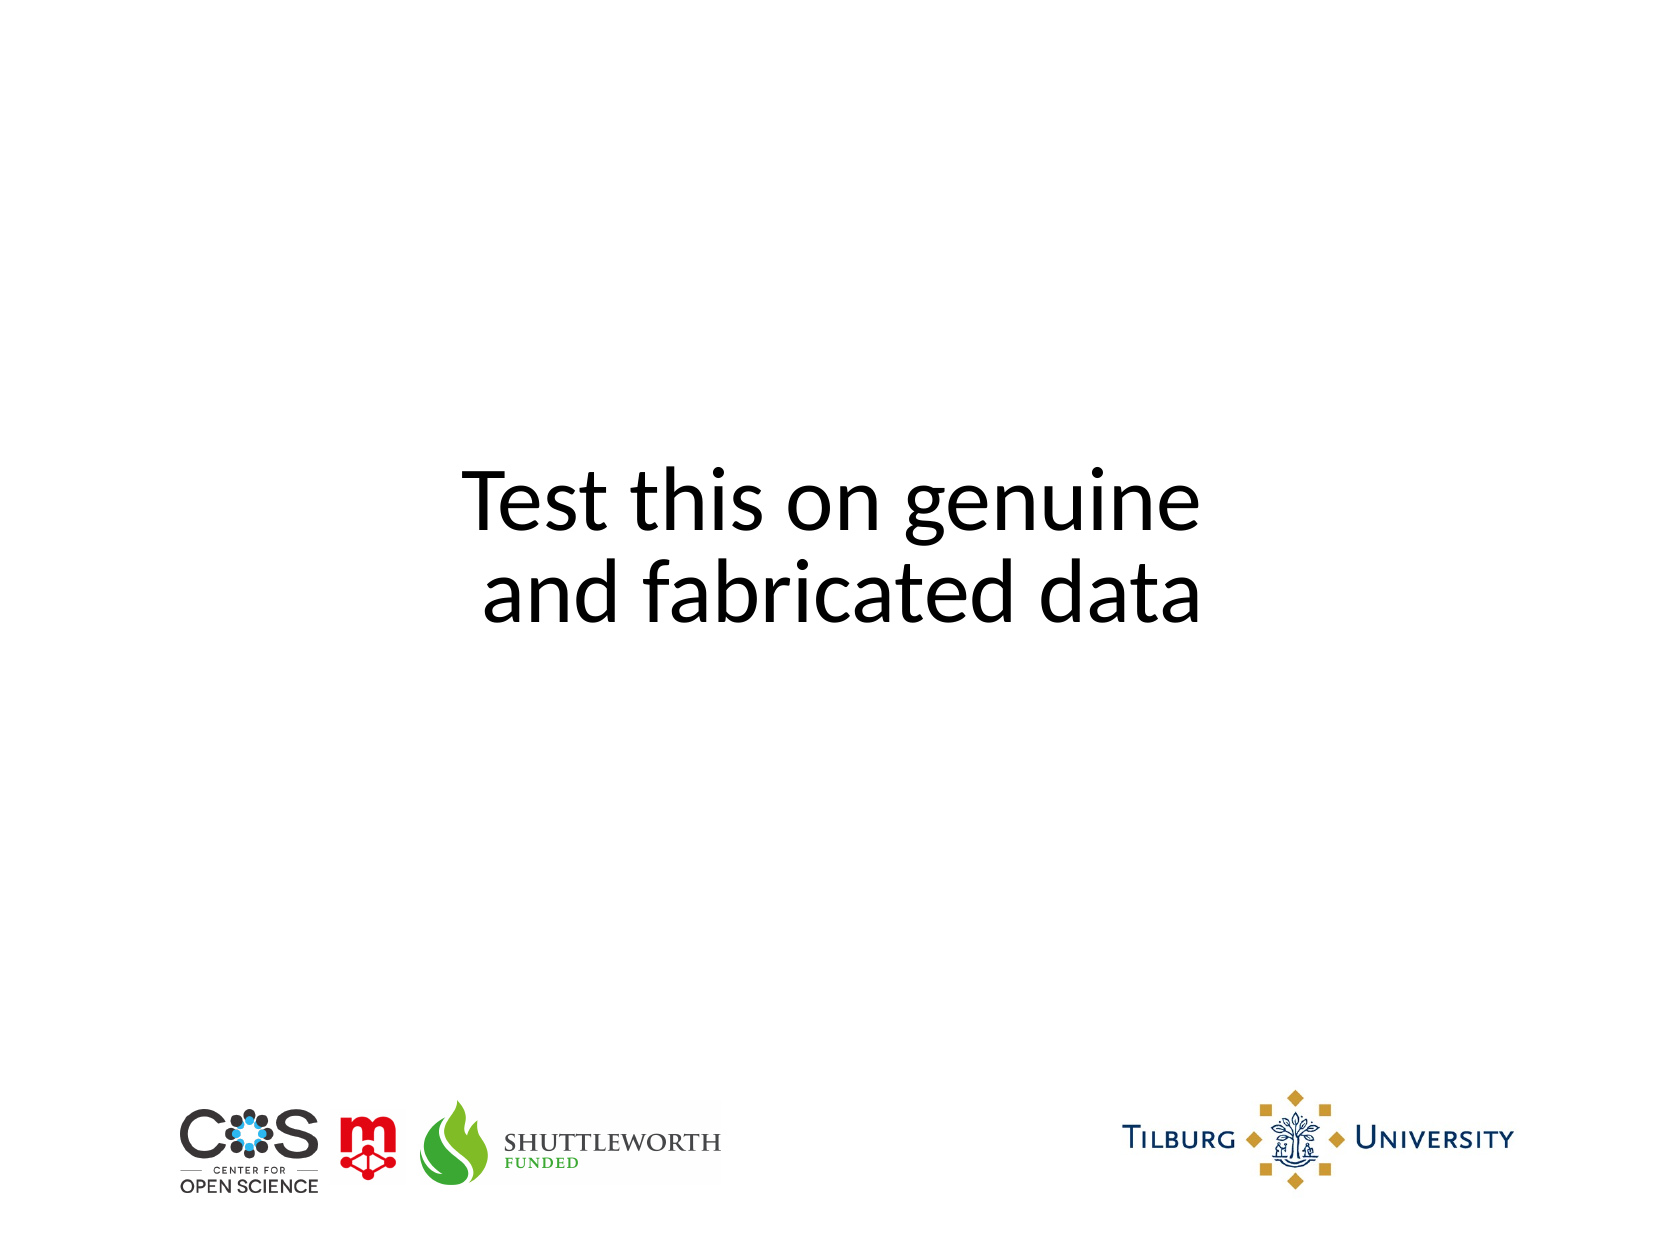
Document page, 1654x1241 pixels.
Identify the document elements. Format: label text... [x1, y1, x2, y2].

picture [330, 1109, 406, 1186]
picture [1110, 1079, 1526, 1199]
picture [180, 1109, 318, 1193]
title Test this on genuine and fabricated data [98, 450, 1587, 658]
picture [420, 1100, 721, 1186]
